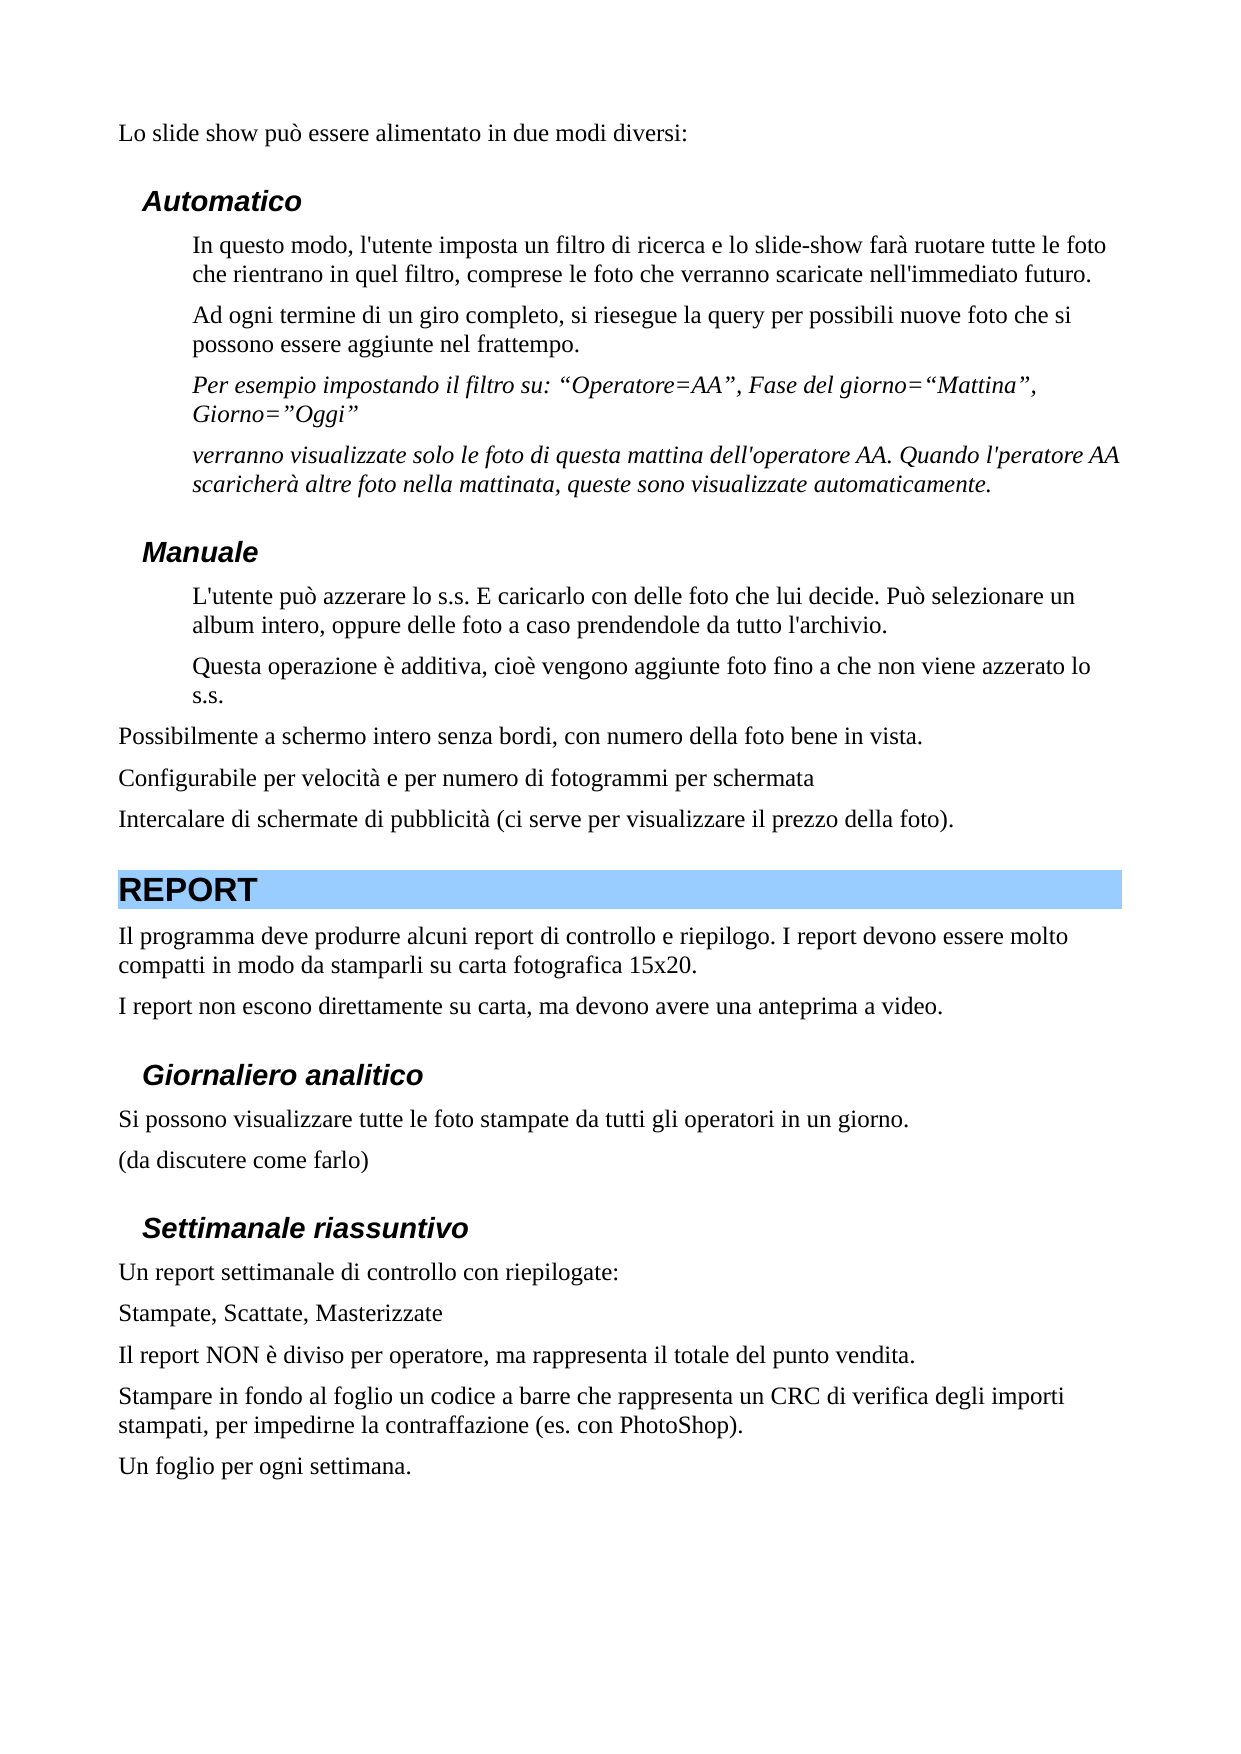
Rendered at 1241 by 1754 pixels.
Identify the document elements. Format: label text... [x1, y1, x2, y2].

text Per esempio impostando il filtro su: “Operatore=AA”, Fase del giorno=“Mattina”, Giorno=”Oggi” [192, 370, 1122, 428]
subtitle Manuale [142, 535, 1122, 569]
text Si possono visualizzare tutte le foto stampate da tutti gli operatori in un giorno. [118, 1104, 1122, 1132]
text Un report settimanale di controllo con riepilogate: [118, 1257, 1122, 1286]
text I report non escono direttamente su carta, ma devono avere una anteprima a video. [118, 991, 1122, 1020]
text verranno visualizzate solo le foto di questa mattina dell'operatore AA. Quando l'peratore AA scaricherà altre foto nella mattinata, queste sono visualizzate automaticamente. [192, 440, 1122, 498]
text (da discutere come farlo) [118, 1145, 1122, 1174]
text Ad ogni termine di un giro completo, si riesegue la query per possibili nuove foto che si possono essere aggiunte nel frattempo. [192, 300, 1122, 358]
text Un foglio per ogni settimana. [118, 1451, 1122, 1480]
text Intercalare di schermate di pubblicità (ci serve per visualizzare il prezzo della foto). [118, 804, 1122, 833]
text Stampare in fondo al foglio un codice a barre che rappresenta un CRC di verifica degli importi stampati, per impedirne la contraffazione (es. con PhotoShop). [118, 1381, 1122, 1438]
text Configurabile per velocità e per numero di fotogrammi per schermata [118, 763, 1122, 791]
text Il report NON è diviso per operatore, ma rappresenta il totale del punto vendita. [118, 1340, 1122, 1368]
subtitle Giornaliero analitico [142, 1058, 1122, 1091]
text Il programma deve produrre alcuni report di controllo e riepilogo. I report devono essere molto compatti in modo da stamparli su carta fotografica 15x20. [118, 921, 1122, 979]
text In questo modo, l'utente imposta un filtro di ricerca e lo slide-show farà ruotare tutte le foto che rientrano in quel filtro, comprese le foto che verranno scaricate nell'immediato futuro. [192, 230, 1122, 288]
text Stampate, Scattate, Masterizzate [118, 1298, 1122, 1327]
text L'utente può azzerare lo s.s. E caricarlo con delle foto che lui decide. Può selezionare un album intero, oppure delle foto a caso prendendole da tutto l'archivio. [192, 581, 1122, 639]
subtitle REPORT [118, 870, 1122, 909]
text Lo slide show può essere alimentato in due modi diversi: [118, 118, 1122, 147]
text Questa operazione è additiva, cioè vengono aggiunte foto fino a che non viene azzerato lo s.s. [192, 651, 1122, 709]
subtitle Automatico [142, 184, 1122, 218]
text Possibilmente a schermo intero senza bordi, con numero della foto bene in vista. [118, 721, 1122, 750]
subtitle Settimanale riassuntivo [142, 1211, 1122, 1245]
